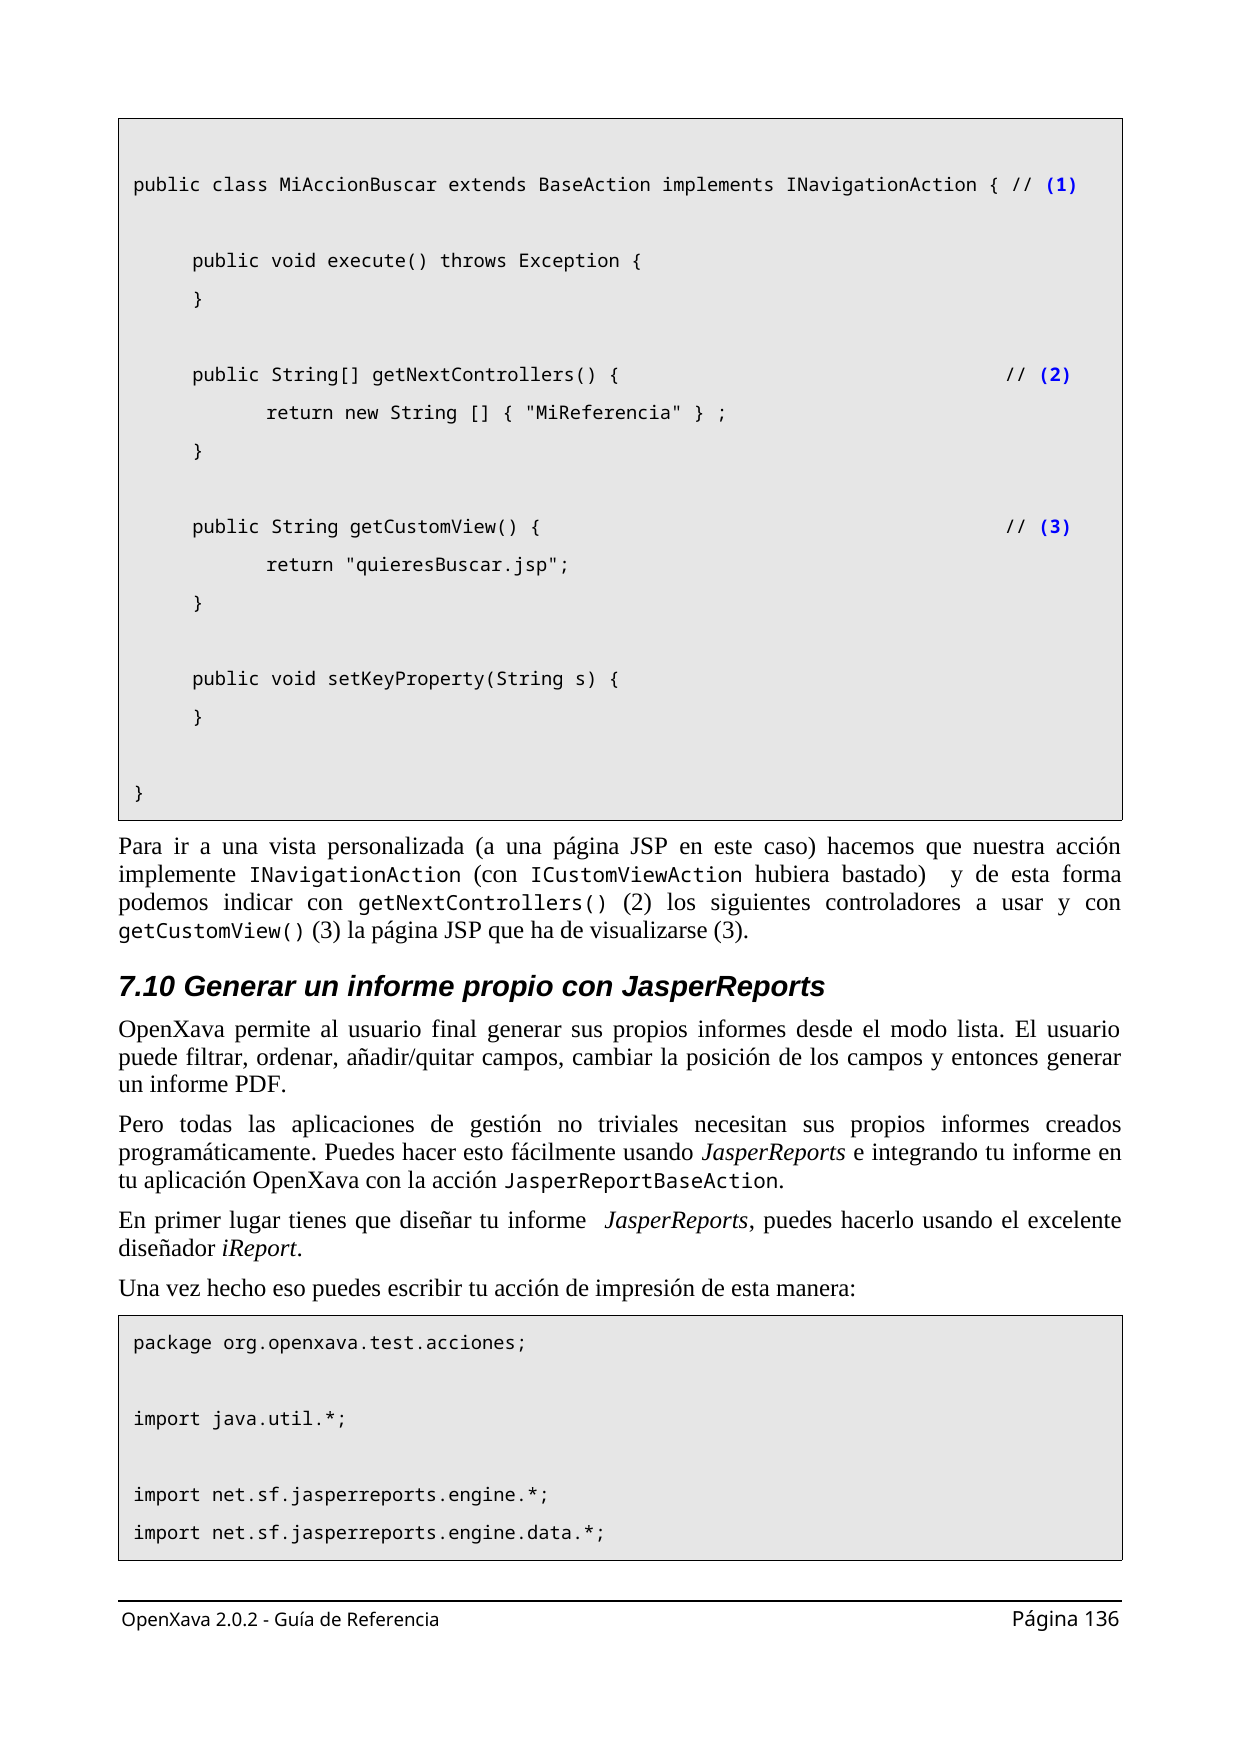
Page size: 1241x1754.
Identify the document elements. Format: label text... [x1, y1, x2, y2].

text import net.sf.jasperreports.engine.*; [119, 1467, 1122, 1505]
text Una vez hecho eso puedes escribir tu acción de impresión de esta manera: [118, 1274, 1122, 1302]
text } [119, 574, 1122, 612]
text } [119, 422, 1122, 460]
subtitle Generar un informe propio con JasperReports [118, 970, 1122, 1002]
text } [119, 270, 1122, 308]
text public String getCustomView() { // (3) [119, 498, 1122, 536]
text import java.util.*; [119, 1391, 1122, 1429]
text return "quieresBuscar.jsp"; [119, 536, 1122, 574]
text Pero todas las aplicaciones de gestión no triviales necesitan sus propios informes creados programáticamente. Puedes hacer esto fácilmente usando JasperReports e integrando tu informe en tu aplicación OpenXava con la acción JasperReportBaseAction. [118, 1111, 1122, 1194]
text public class MiAccionBuscar extends BaseAction implements INavigationAction { // (1) [119, 156, 1122, 194]
text } [119, 688, 1122, 726]
text OpenXava permite al usuario final generar sus propios informes desde el modo lista. El usuario puede filtrar, ordenar, añadir/quitar campos, cambiar la posición de los campos y entonces generar un informe PDF. [118, 1015, 1122, 1098]
text public String[] getNextControllers() { // (2) [119, 346, 1122, 384]
text public void execute() throws Exception { [119, 232, 1122, 270]
text Para ir a una vista personalizada (a una página JSP en este caso) hacemos que nuestra acción implemente INavigationAction (con ICustomViewAction hubiera bastado) y de esta forma podemos indicar con getNextControllers() (2) los siguientes controladores a usar y con getCustomView() (3) la página JSP que ha de visualizarse (3). [118, 832, 1122, 945]
text public void setKeyProperty(String s) { [119, 650, 1122, 688]
text import net.sf.jasperreports.engine.data.*; [119, 1505, 1122, 1560]
text package org.openxava.test.acciones; [119, 1316, 1122, 1353]
text En primer lugar tienes que diseñar tu informe JasperReports, puedes hacerlo usando el excelente diseñador iReport. [118, 1207, 1122, 1262]
text } [119, 764, 1122, 820]
text return new String [] { "MiReferencia" } ; [119, 384, 1122, 422]
